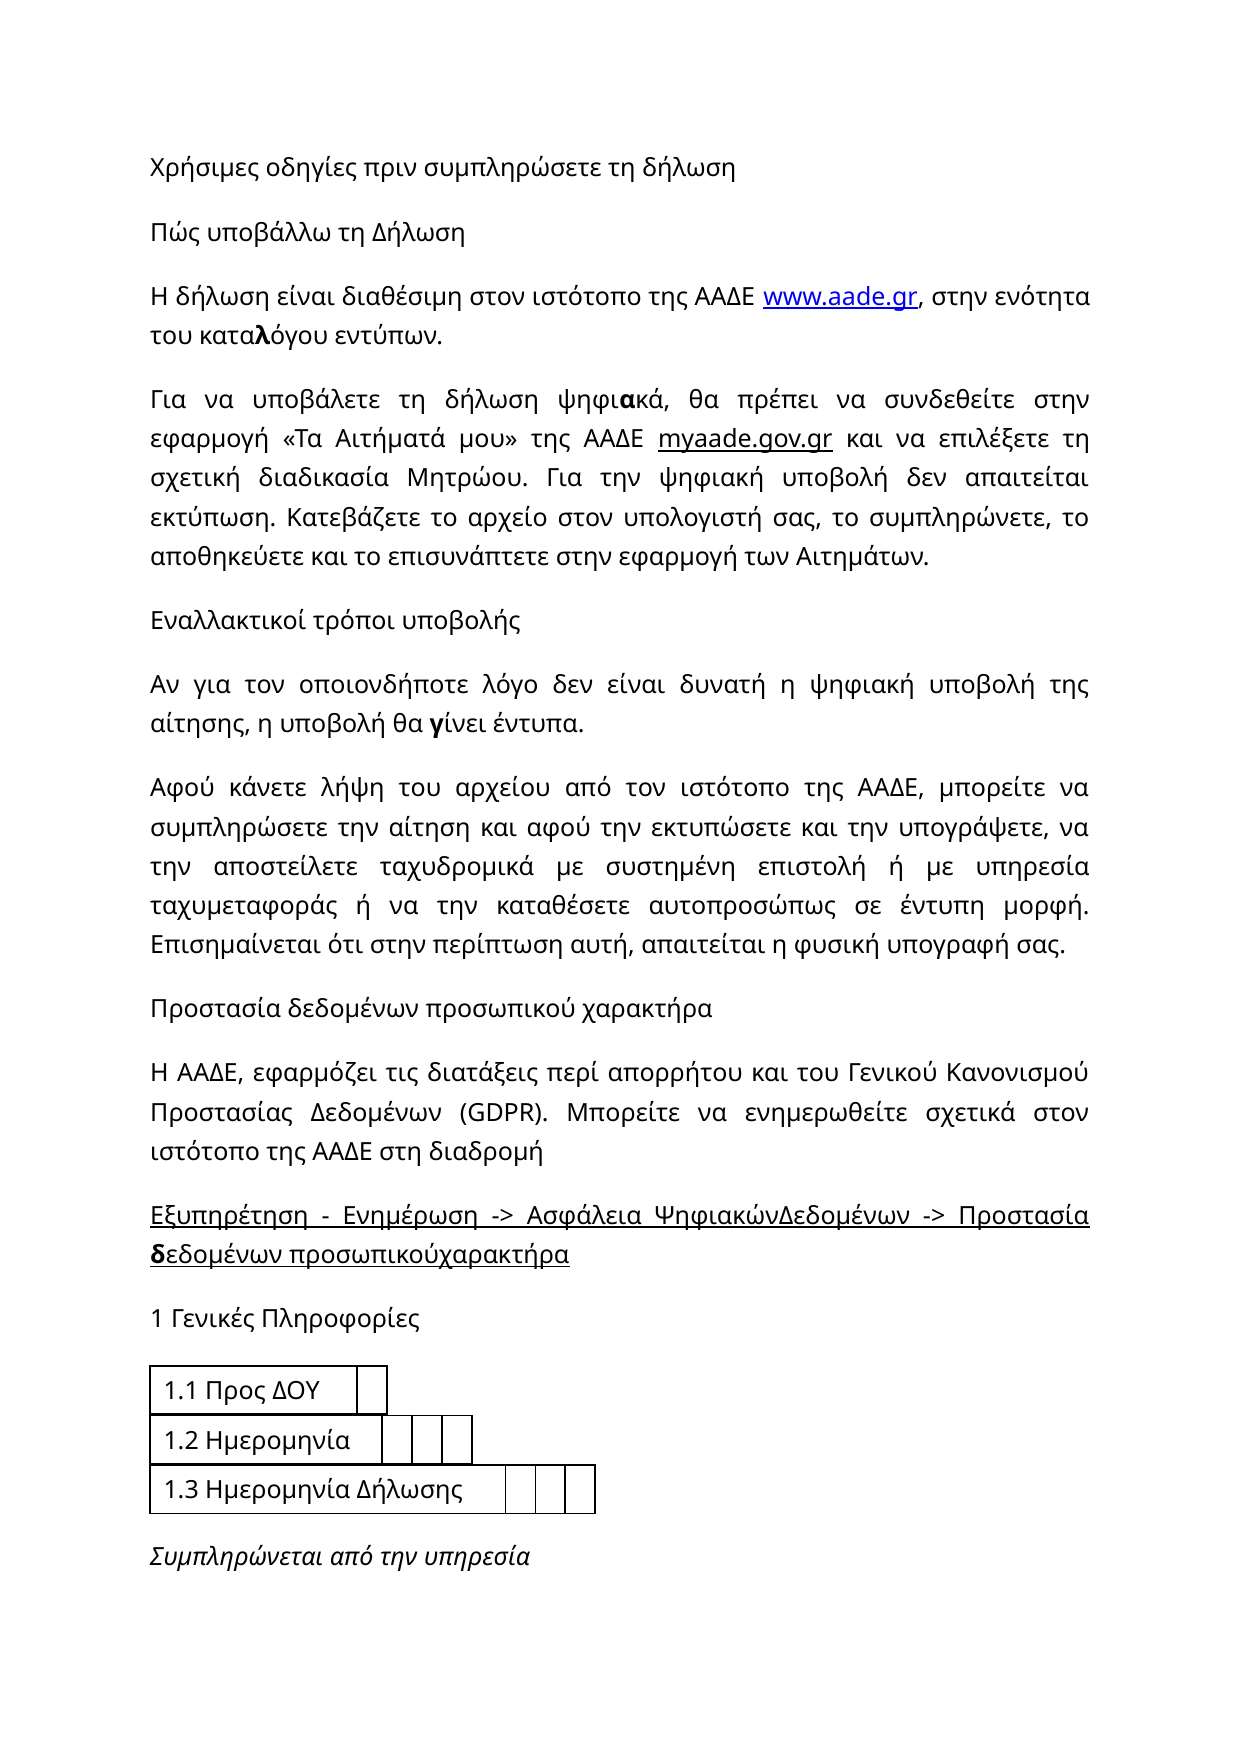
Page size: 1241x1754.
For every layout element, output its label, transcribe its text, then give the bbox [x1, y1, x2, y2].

text 1 Γενικές Πληροφορίες [150, 1301, 1090, 1335]
table_header [413, 1416, 441, 1463]
text Πώς υποβάλλω τη Δήλωση [150, 214, 1090, 248]
table_header 1.3 Ημερομηνία Δήλωσης [151, 1466, 505, 1512]
text Η ΑΑΔΕ, εφαρμόζει τις διατάξεις περί απορρήτου και του Γενικού Κανονισμού Προστασίας Δεδομένων (GDPR). Μπορείτε να ενημερωθείτε σχετικά στον ιστότοπο της ΑΑΔΕ στη διαδρομή [150, 1055, 1090, 1167]
text δεδομένων προσωπικούχαρακτήρα [150, 1228, 1090, 1271]
text Συμπληρώνεται από την υπηρεσία [150, 1539, 1090, 1573]
text Χρήσιμες οδηγίες πριν συμπληρώσετε τη δήλωση [150, 150, 1090, 184]
text Εξυπηρέτηση - Ενημέρωση -> Ασφάλεια ΨηφιακώνΔεδομένων -> Προστασία [150, 1197, 1090, 1226]
text Για να υποβάλετε τη δήλωση ψηφιακά, θα πρέπει να συνδεθείτε στην εφαρμογή «Τα Αιτήματά μου» της ΑΑΔΕ myaade.gov.gr και να επιλέξετε τη σχετική διαδικασία Μητρώου. Για την ψηφιακή υποβολή δεν απαιτείται εκτύπωση. Κατεβάζετε το αρχείο στον υπολογιστή σας, το συμπληρώνετε, το αποθηκεύετε και το επισυνάπτετε στην εφαρμογή των Αιτημάτων. [150, 382, 1090, 572]
table_header [536, 1466, 564, 1512]
table_header [383, 1416, 411, 1463]
table_header [358, 1367, 386, 1413]
text Προστασία δεδομένων προσωπικού χαρακτήρα [150, 991, 1090, 1025]
text Εναλλακτικοί τρόποι υποβολής [150, 602, 1090, 637]
text Αν για τον οποιονδήποτε λόγο δεν είναι δυνατή η ψηφιακή υποβολή της αίτησης, η υποβολή θα γίνει έντυπα. [150, 667, 1090, 740]
table_header 1.2 Ημερομηνία [151, 1416, 381, 1463]
text Αφού κάνετε λήψη του αρχείου από τον ιστότοπο της ΑΑΔΕ, μπορείτε να συμπληρώσετε την αίτηση και αφού την εκτυπώσετε και την υπογράψετε, να την αποστείλετε ταχυδρομικά με συστημένη επιστολή ή με υπηρεσία ταχυμεταφοράς ή να την καταθέσετε αυτοπροσώπως σε έντυπη μορφή. Επισημαίνεται ότι στην περίπτωση αυτή, απαιτείται η φυσική υπογραφή σας. [150, 770, 1090, 961]
table_header 1.1 Προς ΔΟΥ [151, 1367, 356, 1413]
text Η δήλωση είναι διαθέσιμη στον ιστότοπο της ΑΑΔΕ www.aade.gr, στην ενότητα του καταλόγου εντύπων. [150, 278, 1090, 352]
table_header [566, 1466, 594, 1512]
table_header [506, 1466, 535, 1512]
table_header [443, 1416, 471, 1463]
